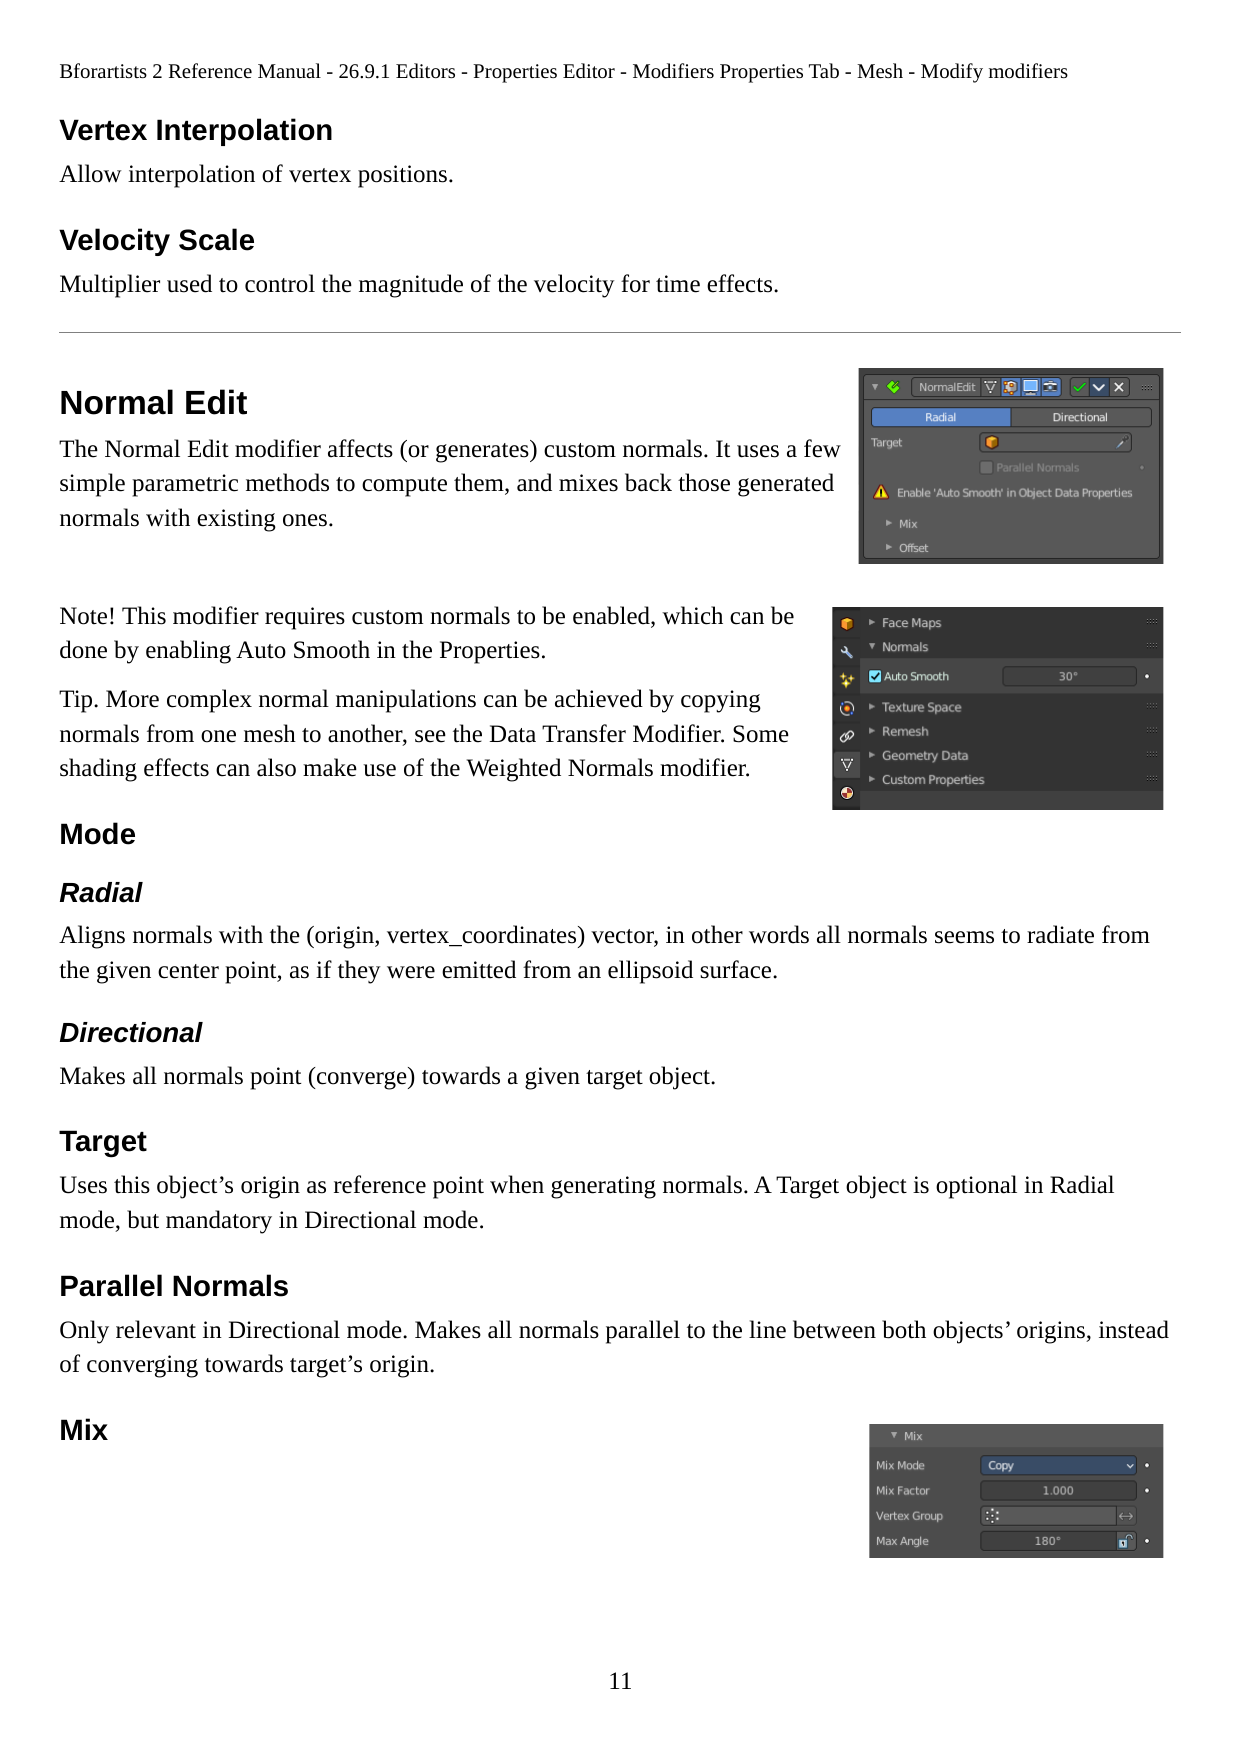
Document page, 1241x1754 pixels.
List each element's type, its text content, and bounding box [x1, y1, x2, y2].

subtitle Mix [59, 1413, 1181, 1447]
text Makes all normals point (converge) towards a given target object. [59, 1061, 1181, 1089]
subtitle Parallel Normals [59, 1269, 1181, 1302]
subtitle Velocity Scale [59, 222, 1181, 256]
picture [832, 607, 1164, 810]
subtitle [1164, 383, 1181, 421]
text Note! This modifier requires custom normals to be enabled, which can be done by enabling Auto Smooth in the Properties. [59, 601, 1181, 664]
text Multiplier used to control the magnitude of the velocity for time effects. [59, 269, 1181, 297]
text Only relevant in Directional mode. Makes all normals parallel to the line between both objects’ origins, instead of converging towards target’s origin. [59, 1315, 1181, 1378]
picture [858, 368, 1164, 564]
subtitle Mode [59, 817, 1181, 851]
subtitle Directional [59, 1016, 1181, 1048]
subtitle Target [59, 1124, 1181, 1158]
subtitle Radial [59, 876, 1181, 908]
text Uses this object’s origin as reference point when generating normals. A Target object is optional in Radial mode, but mandatory in Directional mode. [59, 1171, 1181, 1234]
picture [869, 1424, 1164, 1558]
subtitle Normal Edit [59, 383, 858, 421]
text Tip. More complex normal manipulations can be achieved by copying normals from one mesh to another, see the Data Transfer Modifier. Some shading effects can also make use of the Weighted Normals modifier. [59, 684, 832, 782]
text The Normal Edit modifier affects (or generates) custom normals. It uses a few simple parametric methods to compute them, and mixes back those generated normals with existing ones. [59, 434, 858, 532]
text Aligns normals with the (origin, vertex_coordinates) vector, in other words all normals seems to radiate from the given center point, as if they were emitted from an ellipsoid surface. [59, 920, 1181, 983]
subtitle Vertex Interpolation [59, 113, 1181, 146]
text Allow interpolation of vertex positions. [59, 159, 1181, 188]
